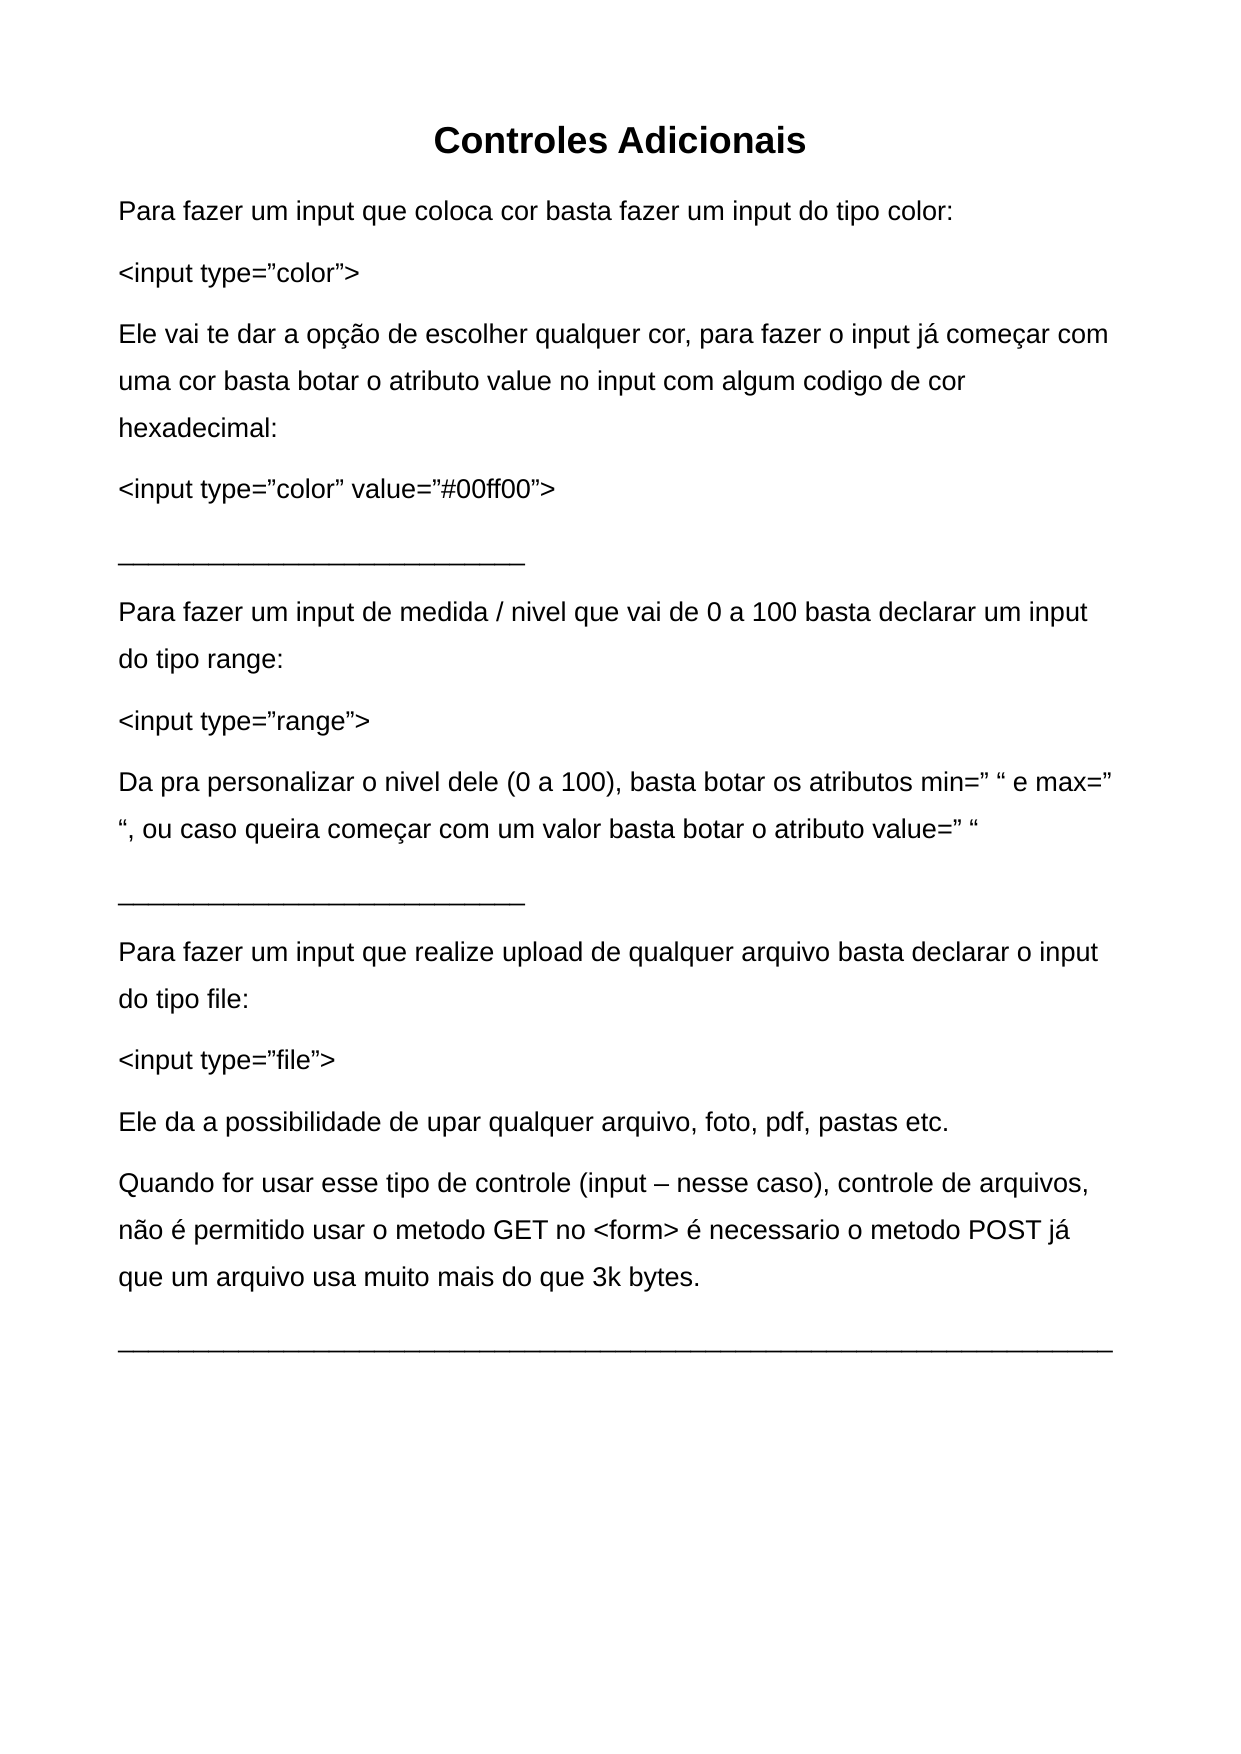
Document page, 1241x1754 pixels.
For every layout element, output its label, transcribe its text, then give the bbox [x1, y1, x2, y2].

text __________________________________________________________________ [118, 1322, 1122, 1354]
subtitle Controles Adicionais [118, 118, 1122, 161]
text <input type=”color” value=”#00ff00”> [118, 473, 1122, 505]
text <input type=”file”> [118, 1044, 1122, 1076]
text <input type=”range”> [118, 705, 1122, 736]
text ___________________________ [118, 535, 1122, 566]
text Ele da a possibilidade de upar qualquer arquivo, foto, pdf, pastas etc. [118, 1106, 1122, 1137]
text Para fazer um input que realize upload de qualquer arquivo basta declarar o input do tipo file: [118, 936, 1122, 1014]
text ___________________________ [118, 874, 1122, 906]
text Ele vai te dar a opção de escolher qualquer cor, para fazer o input já começar com uma cor basta botar o atributo value no input com algum codigo de cor hexadecimal: [118, 318, 1122, 443]
text Quando for usar esse tipo de controle (input – nesse caso), controle de arquivos, não é permitido usar o metodo GET no <form> é necessario o metodo POST já que um arquivo usa muito mais do que 3k bytes. [118, 1167, 1122, 1292]
text <input type=”color”> [118, 257, 1122, 288]
text Da pra personalizar o nivel dele (0 a 100), basta botar os atributos min=” “ e max=” “, ou caso queira começar com um valor basta botar o atributo value=” “ [118, 766, 1122, 844]
text Para fazer um input de medida / nivel que vai de 0 a 100 basta declarar um input do tipo range: [118, 596, 1122, 674]
text Para fazer um input que coloca cor basta fazer um input do tipo color: [118, 195, 1122, 227]
